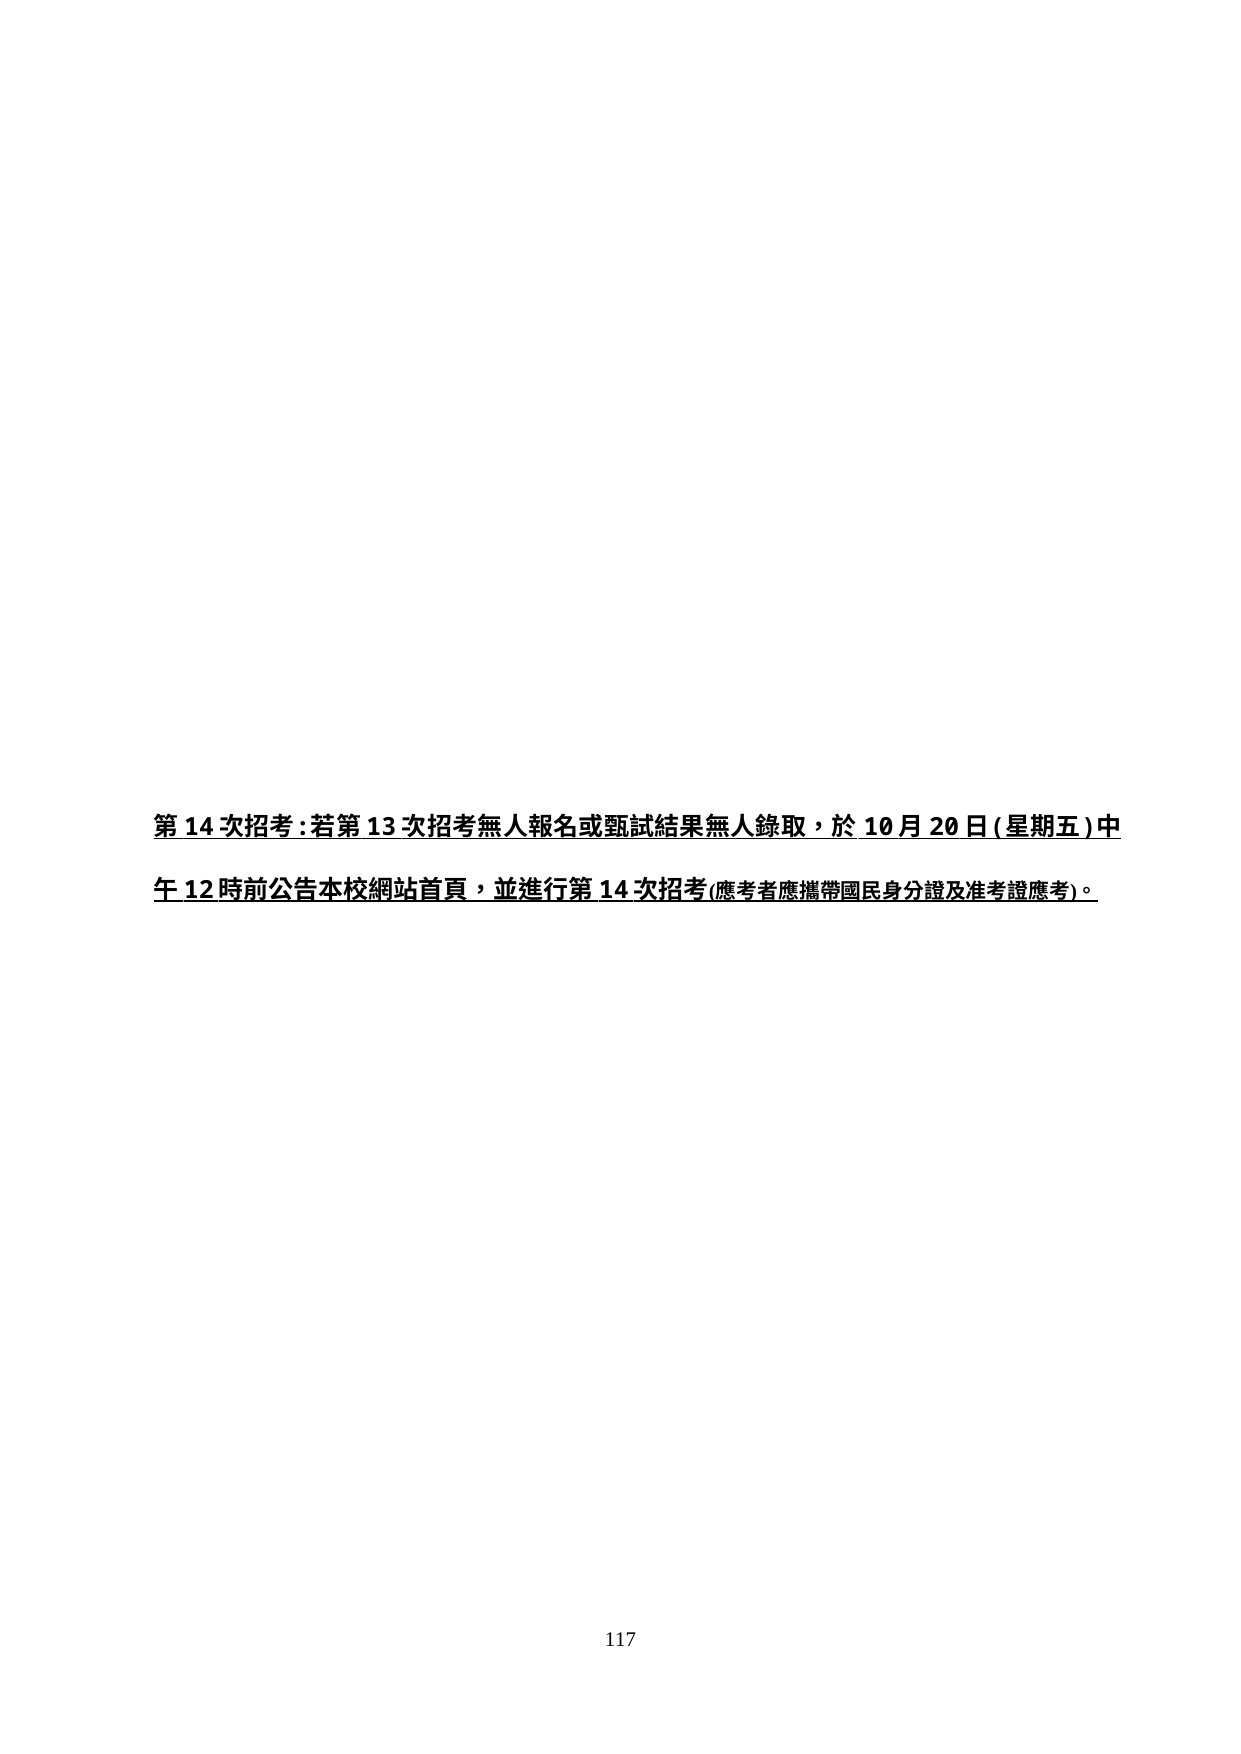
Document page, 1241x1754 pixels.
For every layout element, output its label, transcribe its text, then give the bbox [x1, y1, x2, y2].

text 第14次招考:若第13次招考無人報名或甄試結果無人錄取，於10月20日(星期五)中午12時前公告本校網站首頁，並進行第14次招考(應考者應攜帶國民身分證及准考證應考)。 [153, 783, 1122, 908]
